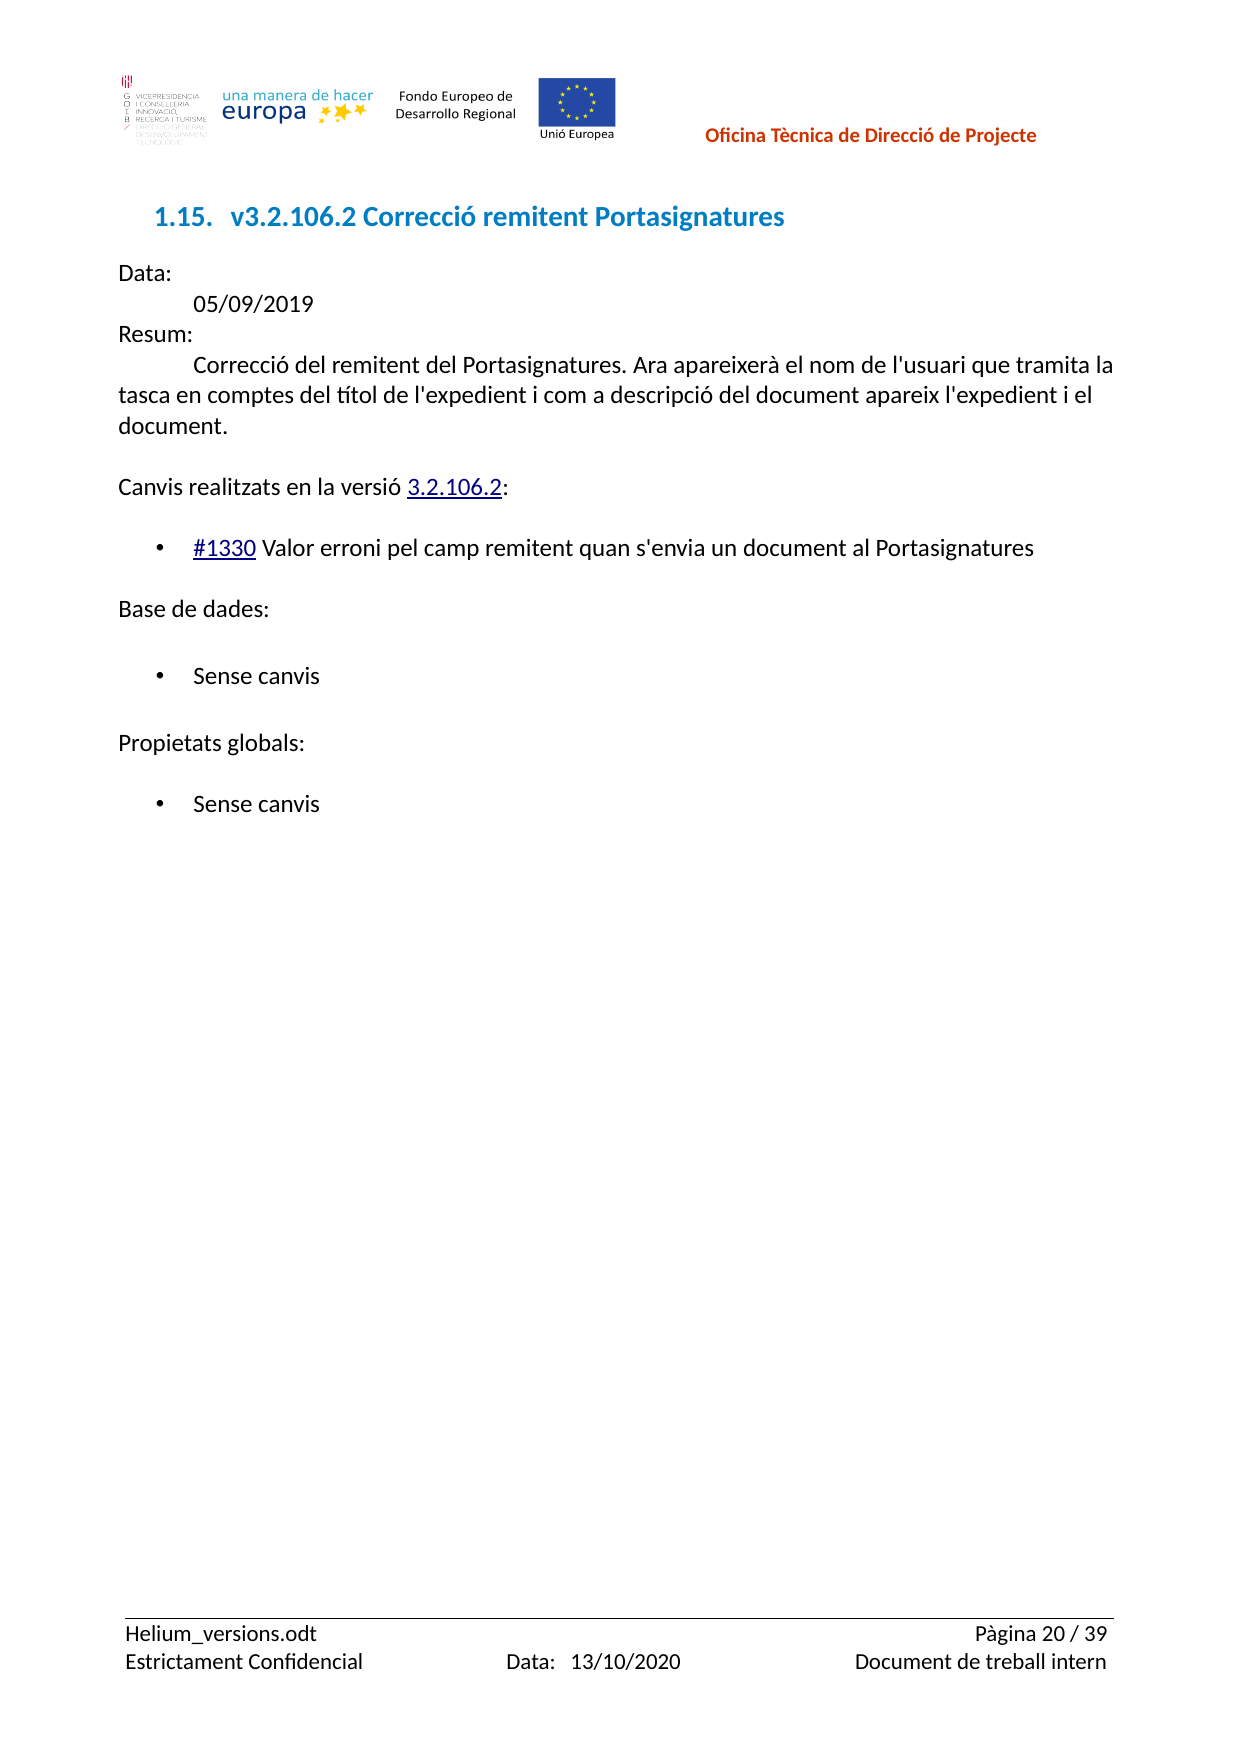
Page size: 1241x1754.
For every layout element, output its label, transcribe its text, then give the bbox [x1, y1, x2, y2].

text Canvis realitzats en la versió 3.2.106.2: [118, 471, 1122, 502]
subtitle v3.2.106.2 Correcció remitent Portasignatures [153, 198, 1122, 234]
list Sense canvis [156, 788, 1122, 819]
text Base de dades: [118, 593, 1122, 624]
text 05/09/2019 [118, 288, 1122, 319]
text Resum: [118, 319, 1122, 349]
picture [219, 73, 621, 147]
list #1330 Valor erroni pel camp remitent quan s'envia un document al Portasignatures [156, 532, 1122, 563]
text Data: [118, 258, 1122, 288]
text Correcció del remitent del Portasignatures. Ara apareixerà el nom de l'usuari que tramita la tasca en comptes del títol de l'expedient i com a descripció del document apareix l'expedient i el document. [118, 349, 1122, 441]
picture [118, 73, 213, 147]
list Sense canvis [156, 660, 1122, 691]
text Propietats globals: [118, 727, 1122, 758]
